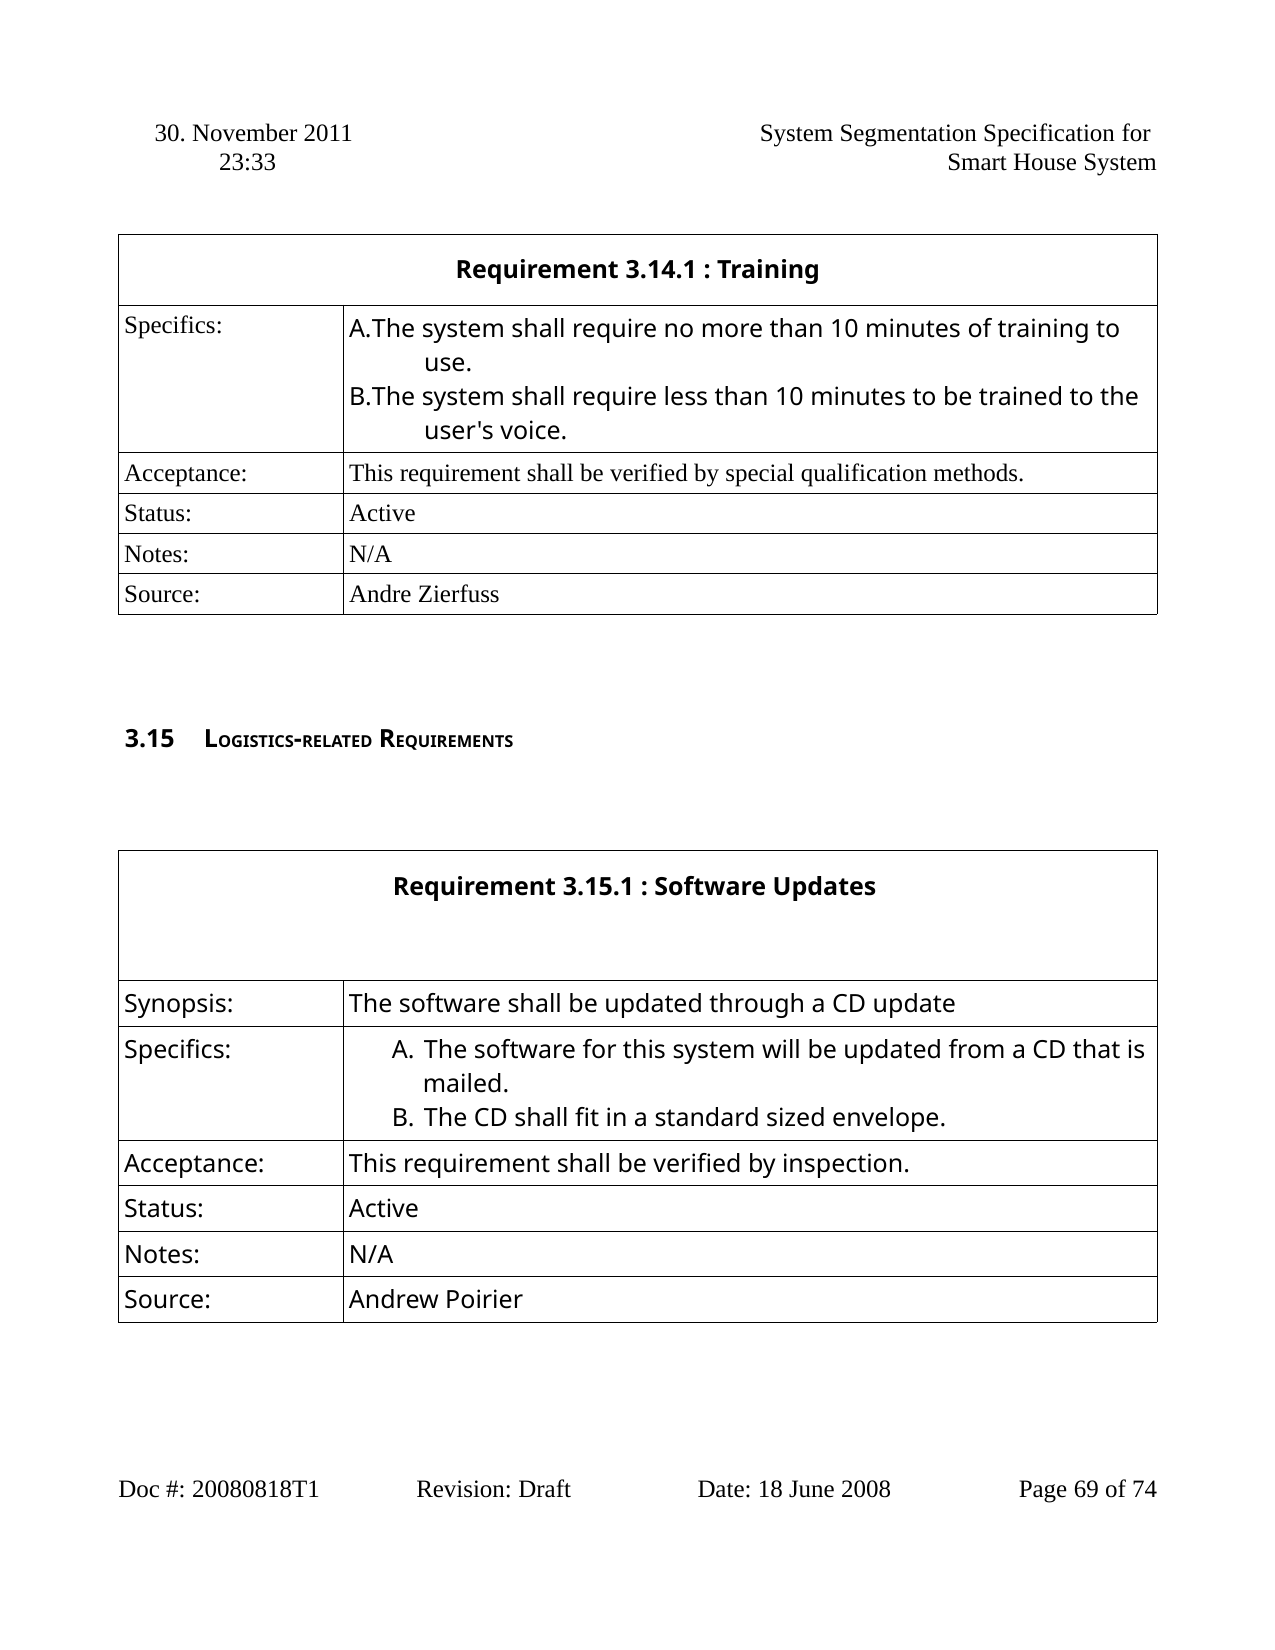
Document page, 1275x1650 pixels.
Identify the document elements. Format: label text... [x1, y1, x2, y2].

table_cell Source: [119, 1277, 343, 1322]
table_cell Specifics: [119, 1027, 343, 1139]
table_cell Notes: [119, 534, 343, 573]
table_cell Source: [119, 574, 343, 613]
table_cell The software for this system will be updated from a CD that is mailed. The CD shall fit in a standard sized envelope. [344, 1027, 1157, 1139]
table_cell Status: [119, 1186, 343, 1231]
table_cell This requirement shall be verified by inspection. [344, 1141, 1157, 1185]
table_cell The software shall be updated through a CD update [344, 981, 1157, 1026]
table_cell Notes: [119, 1232, 343, 1276]
table_cell The system shall require no more than 10 minutes of training to use. The system shall require less than 10 minutes to be trained to the user's voice. [344, 306, 1157, 452]
table_cell Acceptance: [119, 1141, 343, 1185]
subtitle Logistics-related Requirements [118, 721, 1157, 755]
table_header Requirement 3.15.1 : Software Updates [119, 851, 1157, 980]
table_cell Andrew Poirier [344, 1277, 1157, 1322]
table_cell N/A [344, 1232, 1157, 1276]
table_cell Status: [119, 494, 343, 533]
table_cell Active [344, 494, 1157, 533]
table_cell N/A [344, 534, 1157, 573]
table_cell Active [344, 1186, 1157, 1231]
table_cell Specifics: [119, 306, 343, 452]
table_cell Synopsis: [119, 981, 343, 1026]
table_header Requirement 3.14.1 : Training [119, 235, 1157, 304]
table_cell Andre Zierfuss [344, 574, 1157, 613]
table_cell Acceptance: [119, 453, 343, 493]
table_cell This requirement shall be verified by special qualification methods. [344, 453, 1157, 493]
